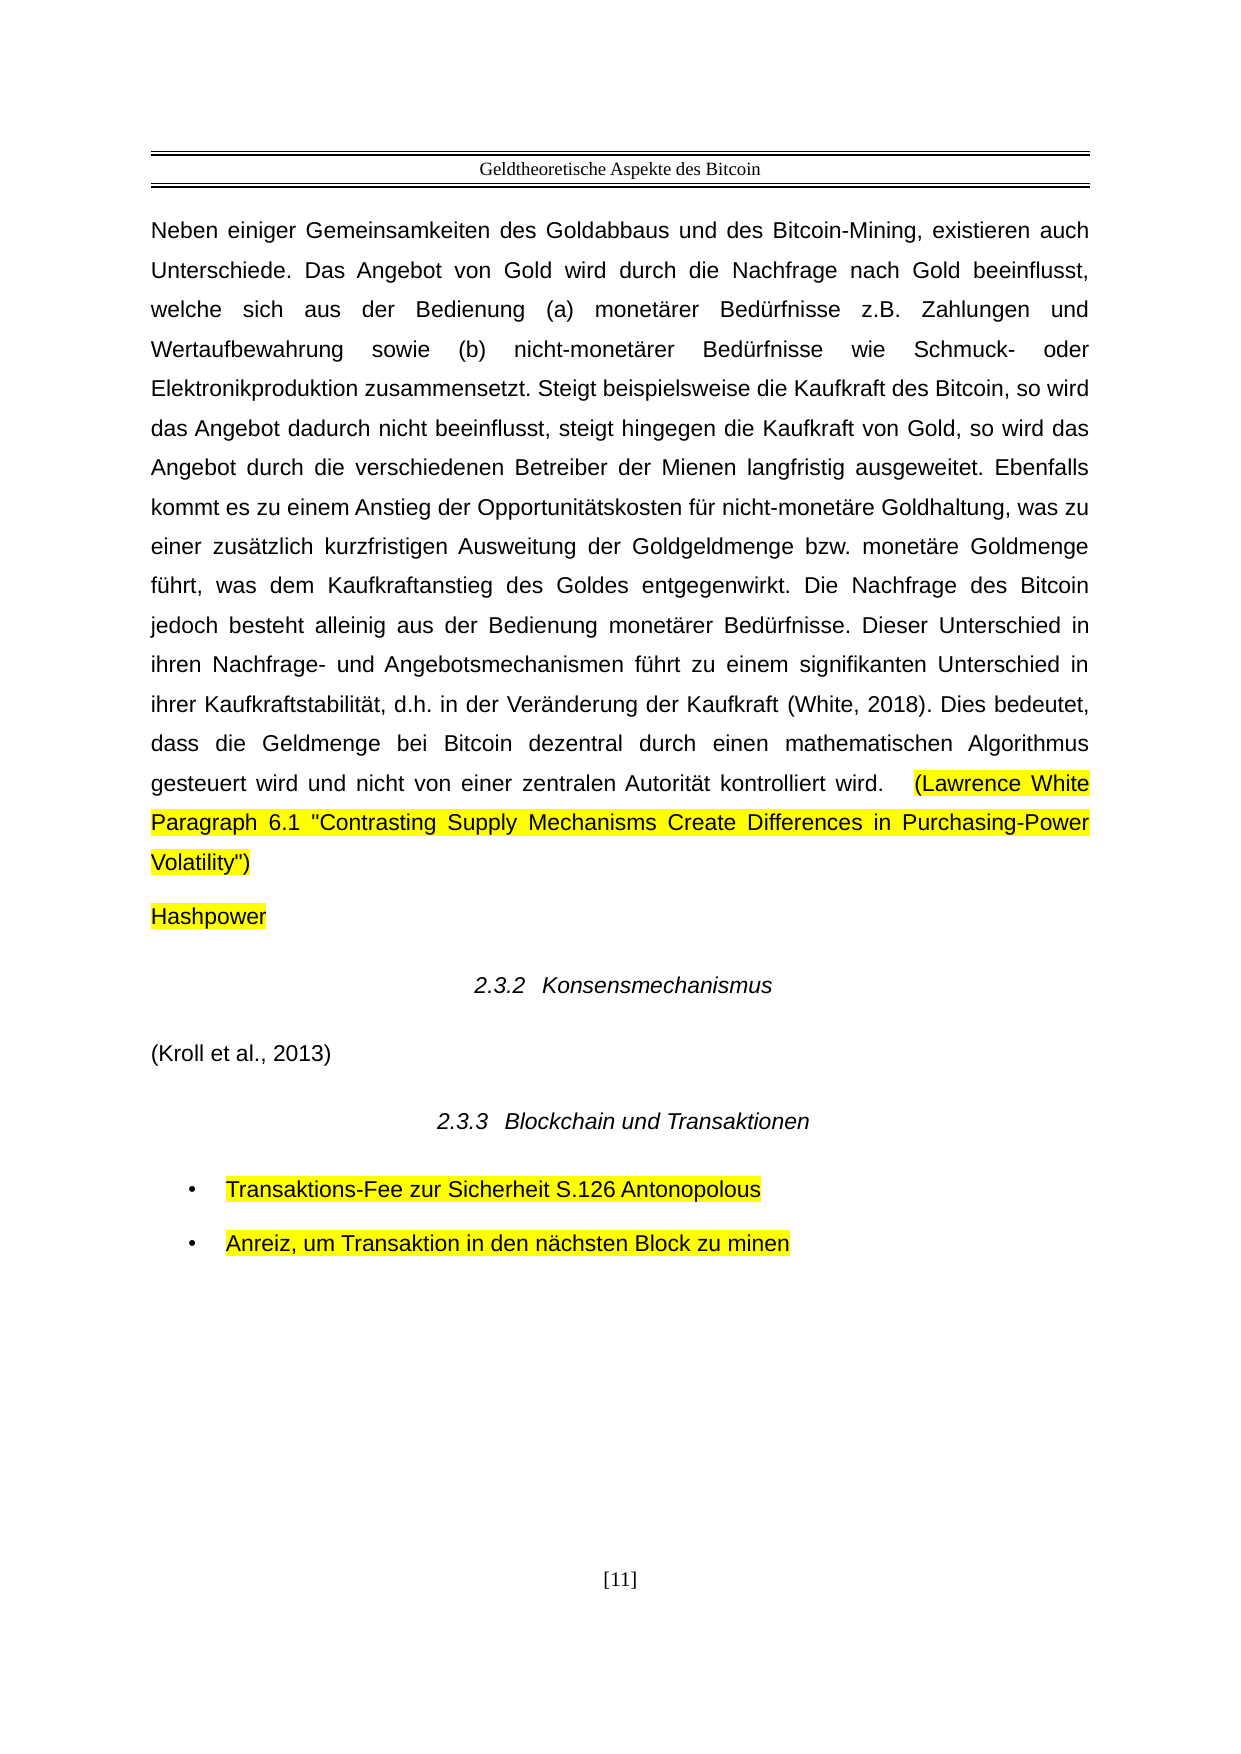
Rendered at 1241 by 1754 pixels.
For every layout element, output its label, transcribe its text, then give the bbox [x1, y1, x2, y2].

subtitle Blockchain und Transaktionen [151, 1108, 1090, 1135]
text Neben einiger Gemeinsamkeiten des Goldabbaus und des Bitcoin-Mining, existieren auch Unterschiede. Das Angebot von Gold wird durch die Nachfrage nach Gold beeinflusst, welche sich aus der Bedienung (a) monetärer Bedürfnisse z.B. Zahlungen und Wertaufbewahrung sowie (b) nicht-monetärer Bedürfnisse wie Schmuck- oder Elektronikproduktion zusammensetzt. Steigt beispielsweise die Kaufkraft des Bitcoin, so wird das Angebot dadurch nicht beeinflusst, steigt hingegen die Kaufkraft von Gold, so wird das Angebot durch die verschiedenen Betreiber der Mienen langfristig ausgeweitet. Ebenfalls kommt es zu einem Anstieg der Opportunitätskosten für nicht-monetäre Goldhaltung, was zu einer zusätzlich kurzfristigen Ausweitung der Goldgeldmenge bzw. monetäre Goldmenge führt, was dem Kaufkraftanstieg des Goldes entgegenwirkt. Die Nachfrage des Bitcoin jedoch besteht alleinig aus der Bedienung monetärer Bedürfnisse. Dieser Unterschied in ihren Nachfrage- und Angebotsmechanismen führt zu einem signifikanten Unterschied in ihrer Kaufkraftstabilität, d.h. in der Veränderung der Kaufkraft (White, 2018). Dies bedeutet, dass die Geldmenge bei Bitcoin dezentral durch einen mathematischen Algorithmus gesteuert wird und nicht von einer zentralen Autorität kontrolliert wird. (Lawrence White Paragraph 6.1 "Contrasting Supply Mechanisms Create Differences in Purchasing-Power Volatility") [151, 217, 1090, 875]
text Hashpower [151, 903, 1090, 929]
subtitle Konsensmechanismus [151, 972, 1090, 998]
list Transaktions-Fee zur Sicherheit S.126 Antonopolous [188, 1176, 1090, 1202]
text (Kroll et al., 2013) [151, 1039, 1090, 1066]
list Anreiz, um Transaktion in den nächsten Block zu minen [188, 1230, 1090, 1256]
